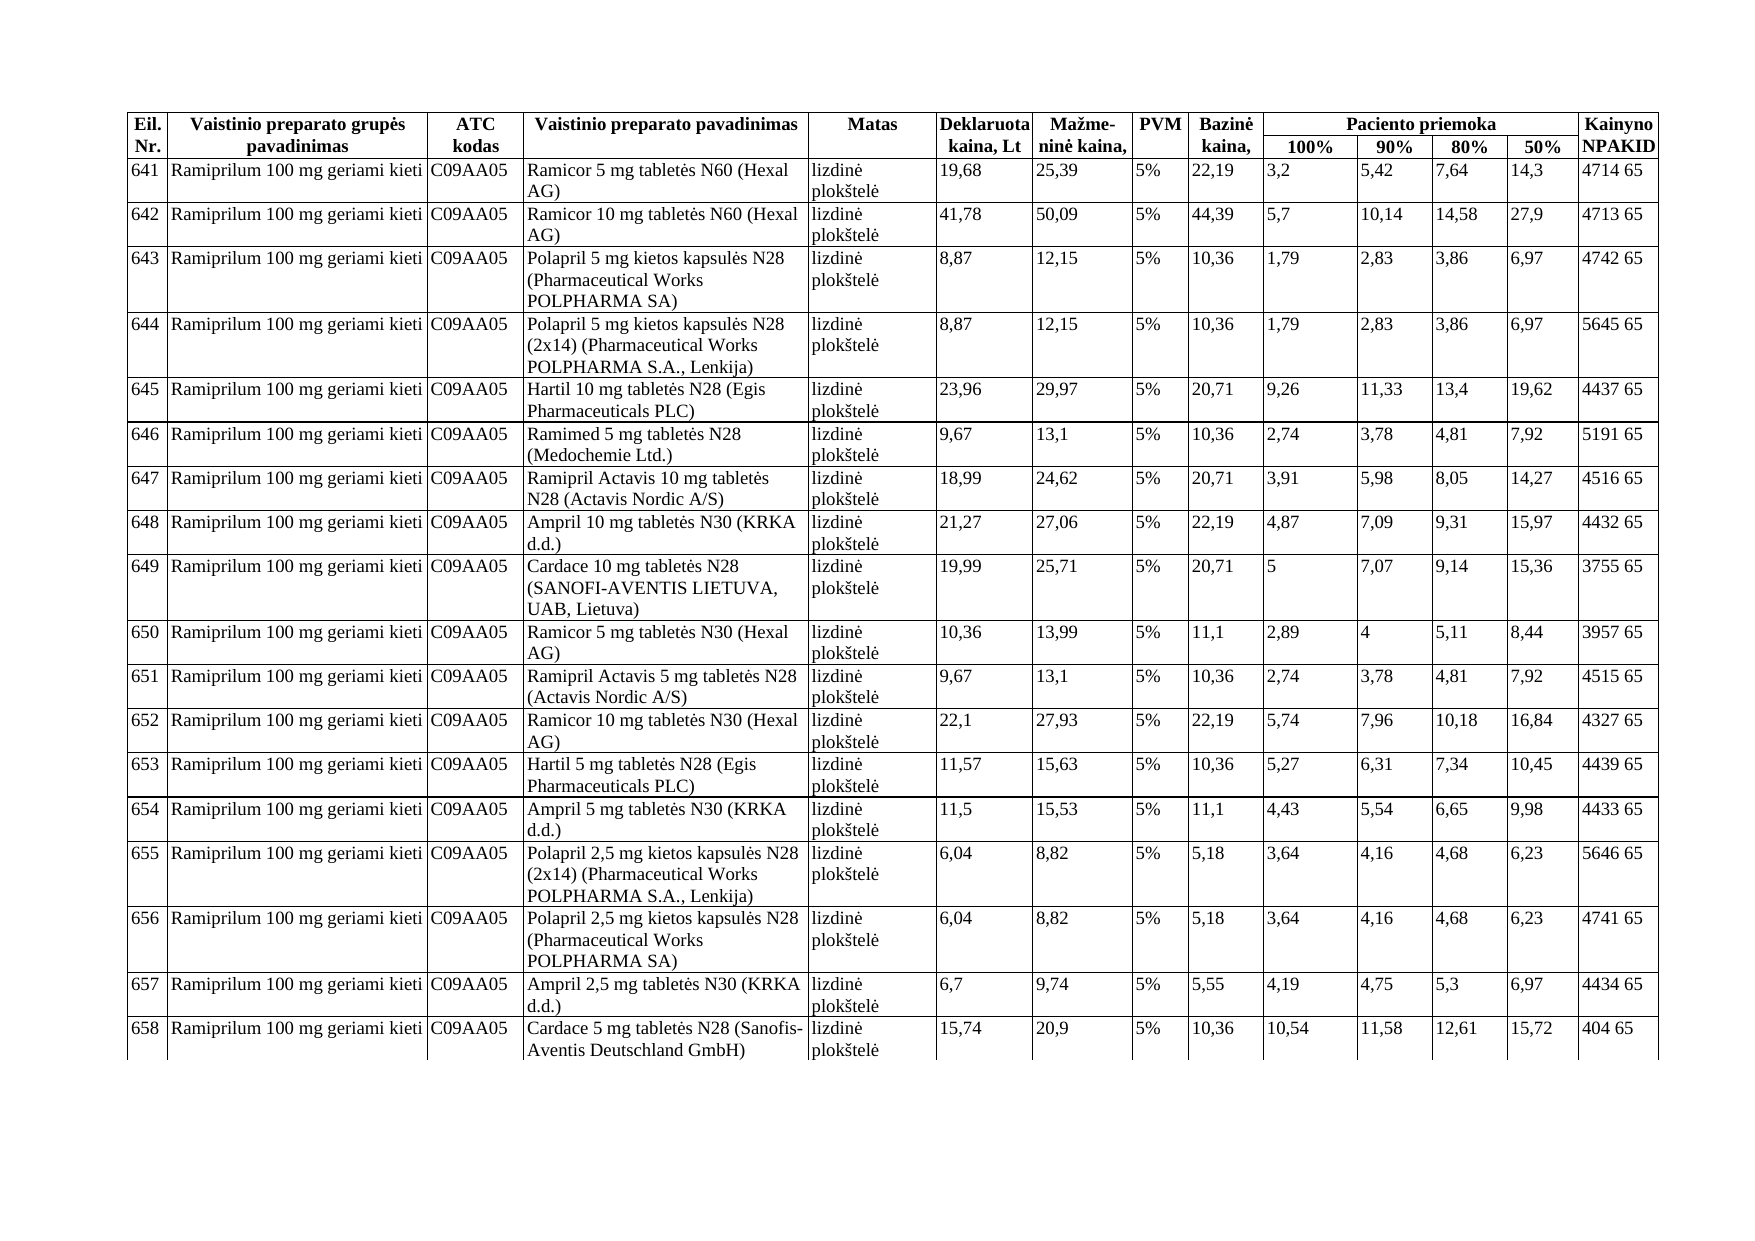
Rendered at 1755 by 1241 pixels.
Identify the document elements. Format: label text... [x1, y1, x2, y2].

table_cell 13,1 [1033, 665, 1132, 708]
table_cell 6,23 [1508, 907, 1578, 972]
table_cell 4,19 [1264, 973, 1357, 1016]
table_cell 645 [128, 378, 167, 421]
table_cell Ramicor 5 mg tabletės N60 (Hexal AG) [524, 159, 808, 202]
table_cell 656 [128, 907, 167, 972]
table_cell 5,18 [1189, 842, 1263, 906]
table_cell 3,86 [1433, 247, 1507, 312]
table_cell 16,84 [1508, 709, 1578, 752]
table_cell 4433 65 [1579, 798, 1658, 841]
table_cell 5,3 [1433, 973, 1507, 1016]
table_cell 10,36 [1189, 1017, 1263, 1060]
table_cell C09AA05 [428, 423, 523, 466]
table_cell Hartil 5 mg tabletės N28 (Egis Pharmaceuticals PLC) [524, 753, 808, 796]
table_cell C09AA05 [428, 665, 523, 708]
table_cell 4,81 [1433, 665, 1507, 708]
table_cell C09AA05 [428, 709, 523, 752]
table_cell 10,14 [1358, 203, 1432, 246]
table_cell 652 [128, 709, 167, 752]
table_cell 8,87 [937, 247, 1032, 312]
table_cell Ampril 10 mg tabletės N30 (KRKA d.d.) [524, 511, 808, 554]
table_cell 2,83 [1358, 247, 1432, 312]
table_header Eil. Nr. [128, 113, 167, 157]
table_cell C09AA05 [428, 467, 523, 510]
table_cell 4 [1358, 621, 1432, 664]
table_cell C09AA05 [428, 798, 523, 841]
table_cell 2,83 [1358, 313, 1432, 377]
table_cell 3,91 [1264, 467, 1357, 510]
table_cell 23,96 [937, 378, 1032, 421]
table_cell 44,39 [1189, 203, 1263, 246]
table_cell lizdinė plokštelė [809, 313, 936, 377]
table_cell C09AA05 [428, 247, 523, 312]
table_cell 3,78 [1358, 423, 1432, 466]
table_cell 649 [128, 555, 167, 620]
table_cell 80% [1433, 136, 1507, 157]
table_cell lizdinė plokštelė [809, 423, 936, 466]
table_cell 5 [1264, 555, 1357, 620]
table_cell 9,26 [1264, 378, 1357, 421]
table_cell 4437 65 [1579, 378, 1658, 421]
table_cell lizdinė plokštelė [809, 1017, 936, 1060]
table_cell 6,31 [1358, 753, 1432, 796]
table_cell 4,16 [1358, 907, 1432, 972]
table_cell Ramiprilum 100 mg geriami kieti [168, 203, 427, 246]
table_cell 8,05 [1433, 467, 1507, 510]
table_cell lizdinė plokštelė [809, 709, 936, 752]
table_cell lizdinė plokštelė [809, 842, 936, 906]
table_cell 5645 65 [1579, 313, 1658, 377]
table_cell 7,34 [1433, 753, 1507, 796]
table_cell 12,61 [1433, 1017, 1507, 1060]
table_cell Ramiprilum 100 mg geriami kieti [168, 423, 427, 466]
table_cell 641 [128, 159, 167, 202]
table_cell Ramipril Actavis 10 mg tabletės N28 (Actavis Nordic A/S) [524, 467, 808, 510]
table_cell 14,58 [1433, 203, 1507, 246]
table_cell Ampril 2,5 mg tabletės N30 (KRKA d.d.) [524, 973, 808, 1016]
table_cell 5% [1133, 467, 1188, 510]
table_cell 5,54 [1358, 798, 1432, 841]
table_cell 647 [128, 467, 167, 510]
table_cell Ramiprilum 100 mg geriami kieti [168, 665, 427, 708]
table_cell C09AA05 [428, 511, 523, 554]
table_cell 9,67 [937, 423, 1032, 466]
table_cell Polapril 5 mg kietos kapsulės N28 (Pharmaceutical Works POLPHARMA SA) [524, 247, 808, 312]
table_cell C09AA05 [428, 842, 523, 906]
table_cell 7,07 [1358, 555, 1432, 620]
table_cell 12,15 [1033, 247, 1132, 312]
table_cell 7,92 [1508, 665, 1578, 708]
table_cell 5,27 [1264, 753, 1357, 796]
table_cell Ramiprilum 100 mg geriami kieti [168, 798, 427, 841]
table_cell 651 [128, 665, 167, 708]
table_cell 9,31 [1433, 511, 1507, 554]
table_cell Ramiprilum 100 mg geriami kieti [168, 842, 427, 906]
table_cell 5646 65 [1579, 842, 1658, 906]
table_cell 4434 65 [1579, 973, 1658, 1016]
table_cell 10,36 [937, 621, 1032, 664]
table_cell Polapril 2,5 mg kietos kapsulės N28 (2x14) (Pharmaceutical Works POLPHARMA S.A., Lenkija) [524, 842, 808, 906]
table_cell 5% [1133, 555, 1188, 620]
table_cell 41,78 [937, 203, 1032, 246]
table_cell 4515 65 [1579, 665, 1658, 708]
table_cell 642 [128, 203, 167, 246]
table_cell Ramiprilum 100 mg geriami kieti [168, 621, 427, 664]
table_cell 5% [1133, 973, 1188, 1016]
table_cell 657 [128, 973, 167, 1016]
table_cell 15,72 [1508, 1017, 1578, 1060]
table_cell 5,74 [1264, 709, 1357, 752]
table_cell 6,97 [1508, 313, 1578, 377]
table_cell 1,79 [1264, 247, 1357, 312]
table_cell Ramiprilum 100 mg geriami kieti [168, 753, 427, 796]
table_cell Ramicor 10 mg tabletės N30 (Hexal AG) [524, 709, 808, 752]
table_cell 4,68 [1433, 907, 1507, 972]
table_cell 5,98 [1358, 467, 1432, 510]
table_cell 15,63 [1033, 753, 1132, 796]
table_cell Ramipril Actavis 5 mg tabletės N28 (Actavis Nordic A/S) [524, 665, 808, 708]
table_cell Cardace 5 mg tabletės N28 (Sanofis-Aventis Deutschland GmbH) [524, 1017, 808, 1060]
table_cell Ramicor 10 mg tabletės N60 (Hexal AG) [524, 203, 808, 246]
table_cell 4,87 [1264, 511, 1357, 554]
table_cell Ramiprilum 100 mg geriami kieti [168, 709, 427, 752]
table_cell C09AA05 [428, 555, 523, 620]
table_cell 5% [1133, 665, 1188, 708]
table_cell 4516 65 [1579, 467, 1658, 510]
table_cell 22,19 [1189, 709, 1263, 752]
table_cell 404 65 [1579, 1017, 1658, 1060]
table_cell lizdinė plokštelė [809, 907, 936, 972]
table_cell 9,67 [937, 665, 1032, 708]
table_cell 10,36 [1189, 753, 1263, 796]
table_cell 658 [128, 1017, 167, 1060]
table_cell 27,9 [1508, 203, 1578, 246]
table_cell lizdinė plokštelė [809, 247, 936, 312]
table_cell 5% [1133, 798, 1188, 841]
table_cell 3,78 [1358, 665, 1432, 708]
table_cell 6,97 [1508, 973, 1578, 1016]
table_cell Ampril 5 mg tabletės N30 (KRKA d.d.) [524, 798, 808, 841]
table_cell 5% [1133, 423, 1188, 466]
table_cell 7,64 [1433, 159, 1507, 202]
table_cell 11,57 [937, 753, 1032, 796]
table_cell 2,74 [1264, 423, 1357, 466]
table_cell 4432 65 [1579, 511, 1658, 554]
table_cell 3,64 [1264, 842, 1357, 906]
table_header PVM [1133, 113, 1188, 157]
table_cell 12,15 [1033, 313, 1132, 377]
table_cell 6,04 [937, 842, 1032, 906]
table_cell Cardace 10 mg tabletės N28 (SANOFI-AVENTIS LIETUVA, UAB, Lietuva) [524, 555, 808, 620]
table_header Paciento priemoka [1264, 113, 1578, 135]
table_cell Ramiprilum 100 mg geriami kieti [168, 1017, 427, 1060]
table_cell 5% [1133, 1017, 1188, 1060]
table_cell 100% [1264, 136, 1357, 157]
table_cell 18,99 [937, 467, 1032, 510]
table_cell Polapril 5 mg kietos kapsulės N28 (2x14) (Pharmaceutical Works POLPHARMA S.A., Lenkija) [524, 313, 808, 377]
table_cell 8,82 [1033, 907, 1132, 972]
table_cell 653 [128, 753, 167, 796]
table_cell 5% [1133, 753, 1188, 796]
table_cell 6,97 [1508, 247, 1578, 312]
table_cell 10,36 [1189, 423, 1263, 466]
table_cell 10,45 [1508, 753, 1578, 796]
table_cell 7,09 [1358, 511, 1432, 554]
table_cell lizdinė plokštelė [809, 511, 936, 554]
table_cell Ramiprilum 100 mg geriami kieti [168, 159, 427, 202]
table_cell 20,71 [1189, 378, 1263, 421]
table_cell C09AA05 [428, 1017, 523, 1060]
table_cell 3,86 [1433, 313, 1507, 377]
table_cell Ramiprilum 100 mg geriami kieti [168, 973, 427, 1016]
table_cell lizdinė plokštelė [809, 378, 936, 421]
table_cell 3957 65 [1579, 621, 1658, 664]
table_cell 50,09 [1033, 203, 1132, 246]
table_cell 644 [128, 313, 167, 377]
table_cell Ramiprilum 100 mg geriami kieti [168, 378, 427, 421]
table_cell 19,99 [937, 555, 1032, 620]
table_cell 648 [128, 511, 167, 554]
table_cell 5% [1133, 511, 1188, 554]
table_cell C09AA05 [428, 753, 523, 796]
table_cell 4,43 [1264, 798, 1357, 841]
table_cell 6,04 [937, 907, 1032, 972]
table_cell 27,06 [1033, 511, 1132, 554]
table_cell 15,97 [1508, 511, 1578, 554]
table_cell 10,18 [1433, 709, 1507, 752]
table_cell 10,36 [1189, 313, 1263, 377]
table_cell lizdinė plokštelė [809, 467, 936, 510]
table_cell 15,36 [1508, 555, 1578, 620]
table_cell 5% [1133, 907, 1188, 972]
table_cell lizdinė plokštelė [809, 159, 936, 202]
table_cell 21,27 [937, 511, 1032, 554]
table_cell 9,14 [1433, 555, 1507, 620]
table_cell lizdinė plokštelė [809, 555, 936, 620]
table_cell 13,4 [1433, 378, 1507, 421]
table_cell Ramiprilum 100 mg geriami kieti [168, 555, 427, 620]
table_cell 4742 65 [1579, 247, 1658, 312]
table_header Matas [809, 113, 936, 157]
table_cell 20,71 [1189, 467, 1263, 510]
table_cell C09AA05 [428, 203, 523, 246]
table_cell Hartil 10 mg tabletės N28 (Egis Pharmaceuticals PLC) [524, 378, 808, 421]
table_cell 1,79 [1264, 313, 1357, 377]
table_cell Ramiprilum 100 mg geriami kieti [168, 467, 427, 510]
table_cell 6,65 [1433, 798, 1507, 841]
table_cell 8,44 [1508, 621, 1578, 664]
table_cell 5% [1133, 313, 1188, 377]
table_cell C09AA05 [428, 973, 523, 1016]
table_cell 19,68 [937, 159, 1032, 202]
table_cell 7,96 [1358, 709, 1432, 752]
table_cell C09AA05 [428, 378, 523, 421]
table_cell 5,7 [1264, 203, 1357, 246]
table_cell 5% [1133, 378, 1188, 421]
table_cell lizdinė plokštelė [809, 621, 936, 664]
table_cell 5% [1133, 621, 1188, 664]
table_header Bazinė kaina, Lt [1189, 113, 1263, 157]
table_cell 5,11 [1433, 621, 1507, 664]
table_cell 7,92 [1508, 423, 1578, 466]
table_cell 25,71 [1033, 555, 1132, 620]
table_header ATC kodas [428, 113, 523, 157]
table_cell C09AA05 [428, 621, 523, 664]
table_cell 25,39 [1033, 159, 1132, 202]
table_cell Ramiprilum 100 mg geriami kieti [168, 313, 427, 377]
table_cell 5,18 [1189, 907, 1263, 972]
table_cell lizdinė plokštelė [809, 665, 936, 708]
table_cell lizdinė plokštelė [809, 973, 936, 1016]
table_cell Ramiprilum 100 mg geriami kieti [168, 511, 427, 554]
table_cell 27,93 [1033, 709, 1132, 752]
table_cell Ramiprilum 100 mg geriami kieti [168, 247, 427, 312]
table_cell 5% [1133, 203, 1188, 246]
table_cell 5,42 [1358, 159, 1432, 202]
table_cell 5% [1133, 842, 1188, 906]
table_header Kainyno NPAKID [1579, 113, 1658, 157]
table_header Dekla­ruota kaina, Lt [937, 113, 1032, 157]
table_cell 3,64 [1264, 907, 1357, 972]
table_cell 2,89 [1264, 621, 1357, 664]
table_cell 11,1 [1189, 621, 1263, 664]
table_cell 4439 65 [1579, 753, 1658, 796]
table_cell 11,5 [937, 798, 1032, 841]
table_cell 15,74 [937, 1017, 1032, 1060]
table_cell 655 [128, 842, 167, 906]
table_cell 10,36 [1189, 247, 1263, 312]
table_cell 10,54 [1264, 1017, 1357, 1060]
table_cell C09AA05 [428, 907, 523, 972]
table_cell 4713 65 [1579, 203, 1658, 246]
table_cell 22,19 [1189, 159, 1263, 202]
table_cell 20,9 [1033, 1017, 1132, 1060]
table_header Vaistinio preparato grupės pavadinimas [168, 113, 427, 157]
table_cell 4,75 [1358, 973, 1432, 1016]
table_cell 13,99 [1033, 621, 1132, 664]
table_cell 50% [1508, 136, 1578, 157]
table_cell 650 [128, 621, 167, 664]
table_cell 643 [128, 247, 167, 312]
table_header Mažme­ninė kaina, Lt [1033, 113, 1132, 157]
table_cell 13,1 [1033, 423, 1132, 466]
table_cell 5% [1133, 159, 1188, 202]
table_cell 14,27 [1508, 467, 1578, 510]
table_cell 10,36 [1189, 665, 1263, 708]
table_cell 90% [1358, 136, 1432, 157]
table_cell 14,3 [1508, 159, 1578, 202]
table_header Vaistinio preparato pavadinimas [524, 113, 808, 157]
table_cell 15,53 [1033, 798, 1132, 841]
table_cell 22,19 [1189, 511, 1263, 554]
table_cell 4,16 [1358, 842, 1432, 906]
table_cell 19,62 [1508, 378, 1578, 421]
table_cell Ramicor 5 mg tabletės N30 (Hexal AG) [524, 621, 808, 664]
table_cell 11,1 [1189, 798, 1263, 841]
table_cell 6,23 [1508, 842, 1578, 906]
table_cell 2,74 [1264, 665, 1357, 708]
table_cell Ramimed 5 mg tabletės N28 (Medochemie Ltd.) [524, 423, 808, 466]
table_cell C09AA05 [428, 159, 523, 202]
table_cell 11,33 [1358, 378, 1432, 421]
table_cell lizdinė plokštelė [809, 753, 936, 796]
table_cell 11,58 [1358, 1017, 1432, 1060]
table_cell 3,2 [1264, 159, 1357, 202]
table_cell 9,98 [1508, 798, 1578, 841]
table_cell 4,68 [1433, 842, 1507, 906]
table_cell 5% [1133, 709, 1188, 752]
table_cell lizdinė plokštelė [809, 798, 936, 841]
table_cell 29,97 [1033, 378, 1132, 421]
table_cell 22,1 [937, 709, 1032, 752]
table_cell 9,74 [1033, 973, 1132, 1016]
table_cell 24,62 [1033, 467, 1132, 510]
table_cell 8,82 [1033, 842, 1132, 906]
table_cell C09AA05 [428, 313, 523, 377]
table_cell 5191 65 [1579, 423, 1658, 466]
table_cell 20,71 [1189, 555, 1263, 620]
table_cell 5% [1133, 247, 1188, 312]
table_cell 4741 65 [1579, 907, 1658, 972]
table_cell 3755 65 [1579, 555, 1658, 620]
table_cell lizdinė plokštelė [809, 203, 936, 246]
table_cell 654 [128, 798, 167, 841]
table_cell 4,81 [1433, 423, 1507, 466]
table_cell 5,55 [1189, 973, 1263, 1016]
table_cell 4327 65 [1579, 709, 1658, 752]
table_cell 4714 65 [1579, 159, 1658, 202]
table_cell 8,87 [937, 313, 1032, 377]
table_cell Polapril 2,5 mg kietos kapsulės N28 (Pharmaceutical Works POLPHARMA SA) [524, 907, 808, 972]
table_cell 6,7 [937, 973, 1032, 1016]
table_cell Ramiprilum 100 mg geriami kieti [168, 907, 427, 972]
table_cell 646 [128, 423, 167, 466]
